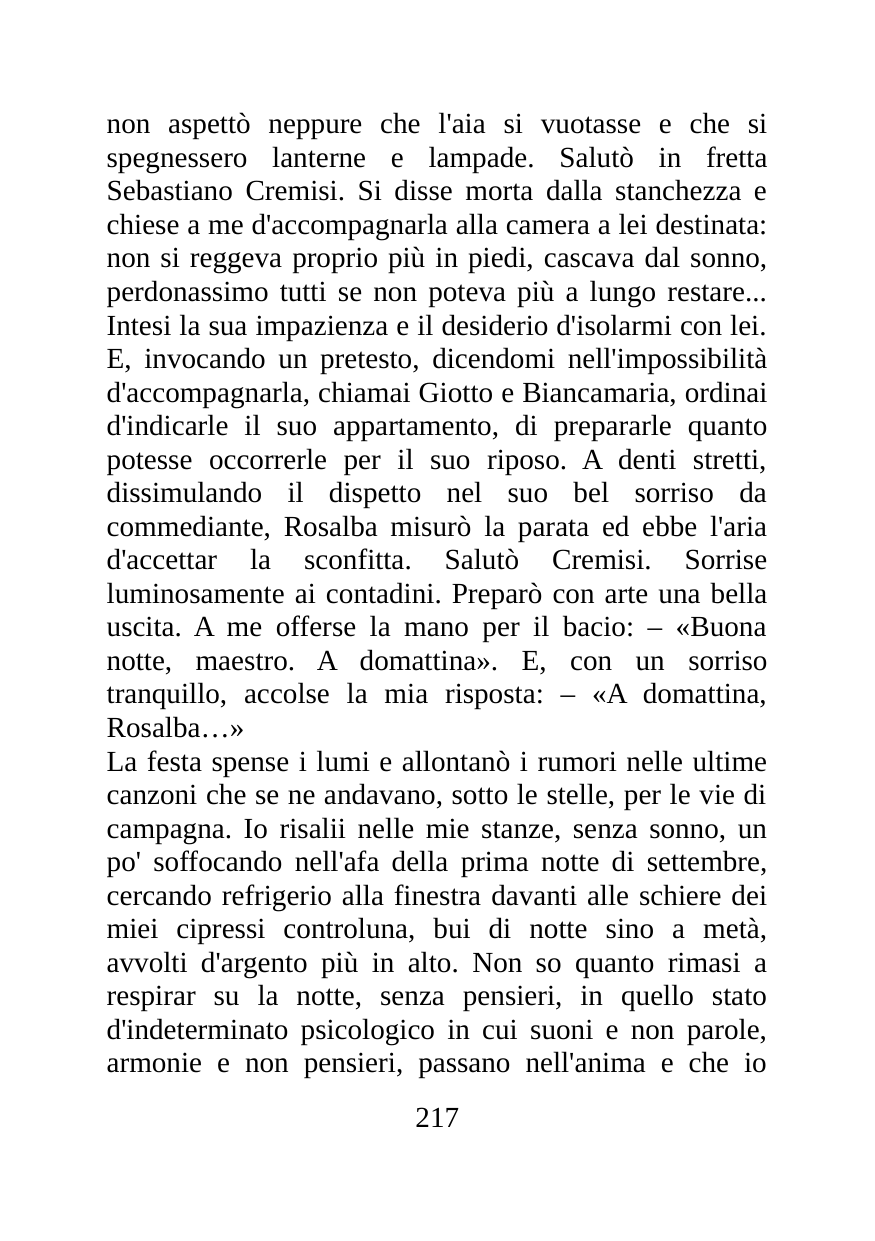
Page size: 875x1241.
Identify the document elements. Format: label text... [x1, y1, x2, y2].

text La festa spense i lumi e allontanò i rumori nelle ultime canzoni che se ne andavano, sotto le stelle, per le vie di campagna. Io risalii nelle mie stanze, senza sonno, un po' soffocando nell'afa della prima notte di settembre, cercando refrigerio alla finestra davanti alle schiere dei miei cipressi controluna, bui di notte sino a metà, avvolti d'argento più in alto. Non so quanto rimasi a respirar su la notte, senza pensieri, in quello stato d'indeterminato psicologico in cui suoni e non parole, armonie e non pensieri, passano nell'anima e che io [106, 744, 768, 1079]
text non aspettò neppure che l'aia si vuotasse e che si spegnessero lanterne e lampade. Salutò in fretta Sebastiano Cremisi. Si disse morta dalla stanchezza e chiese a me d'accompagnarla alla camera a lei destinata: non si reggeva proprio più in piedi, cascava dal sonno, perdonassimo tutti se non poteva più a lungo restare... Intesi la sua impazienza e il desiderio d'isolarmi con lei. E, invocando un pretesto, dicendomi nell'impossibilità d'accompagnarla, chiamai Giotto e Biancamaria, ordinai d'indicarle il suo appartamento, di prepararle quanto potesse occorrerle per il suo riposo. A denti stretti, dissimulando il dispetto nel suo bel sorriso da commediante, Rosalba misurò la parata ed ebbe l'aria d'accettar la sconfitta. Salutò Cremisi. Sorrise luminosamente ai contadini. Preparò con arte una bella uscita. A me offerse la mano per il bacio: – «Buona notte, maestro. A domattina». E, con un sorriso tranquillo, accolse la mia risposta: – «A domattina, Rosalba…» [106, 106, 768, 744]
